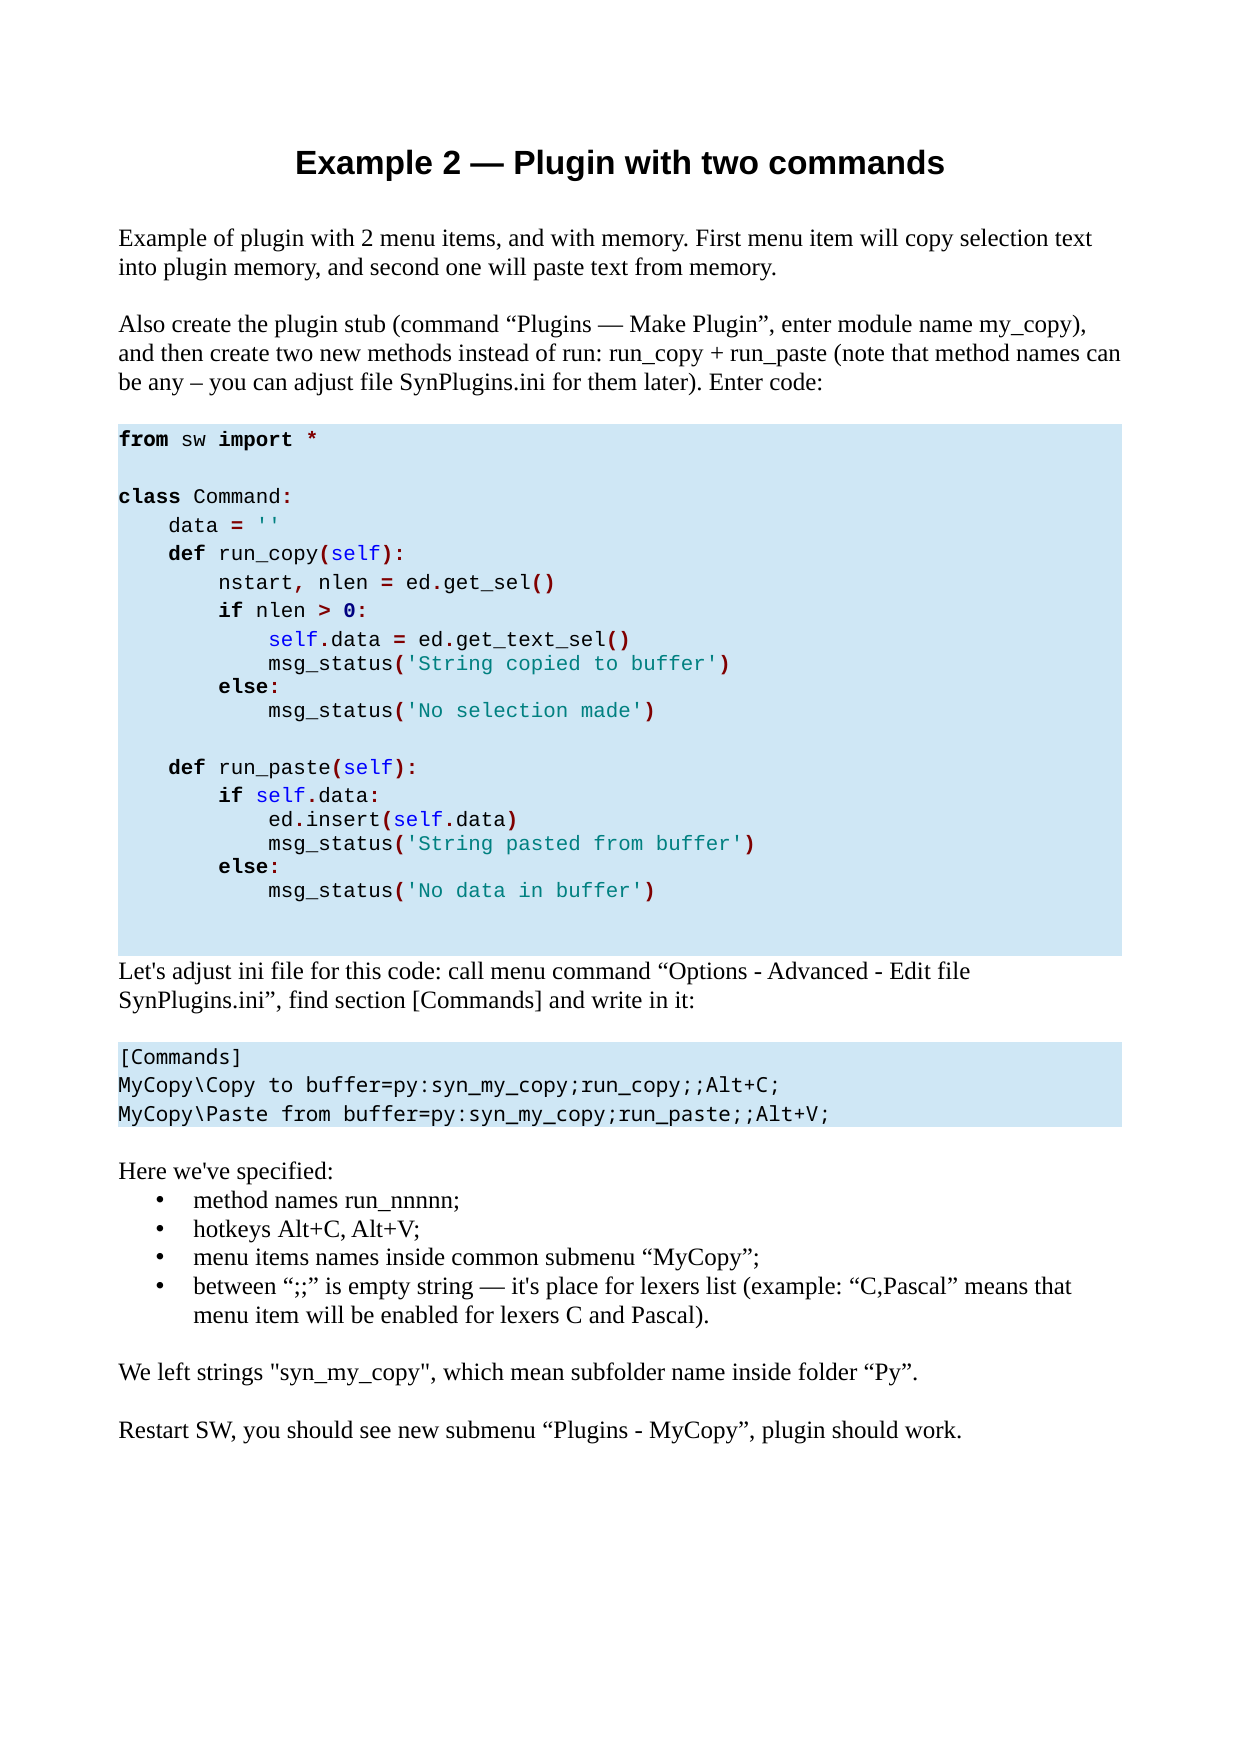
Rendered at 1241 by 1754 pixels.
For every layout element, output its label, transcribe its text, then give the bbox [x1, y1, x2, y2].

text def run_copy(self): [118, 538, 1122, 567]
text else: [118, 676, 1122, 700]
list method names run_nnnnn; [156, 1185, 1122, 1214]
text MyCopy\Copy to buffer=py:syn_my_copy;run_copy;;Alt+C; [118, 1071, 1122, 1099]
text self.data = ed.get_text_sel() [118, 624, 1122, 652]
text ed.insert(self.data) [118, 809, 1122, 833]
text [Commands] [118, 1042, 1122, 1071]
text class Command: [118, 481, 1122, 510]
text Restart SW, you should see new submenu “Plugins - MyCopy”, plugin should work. [118, 1415, 1122, 1444]
subtitle Example 2 — Plugin with two commands [118, 143, 1122, 182]
text msg_status('No data in buffer') [118, 880, 1122, 903]
text Here we've specified: [118, 1156, 1122, 1185]
text Let's adjust ini file for this code: call menu command “Options - Advanced - Edit file SynPlugins.ini”, find section [Commands] and write in it: [118, 956, 1122, 1013]
text msg_status('String pasted from buffer') [118, 833, 1122, 856]
text if nlen > 0: [118, 595, 1122, 624]
text Also create the plugin stub (command “Plugins — Make Plugin”, enter module name my_copy), and then create two new methods instead of run: run_copy + run_paste (note that method names can be any – you can adjust file SynPlugins.ini for them later). Enter code: [118, 309, 1122, 396]
text data = '' [118, 510, 1122, 538]
text msg_status('String copied to buffer') [118, 652, 1122, 676]
text nstart, nlen = ed.get_sel() [118, 567, 1122, 595]
list between “;;” is empty string — it's place for lexers list (example: “C,Pascal” means that menu item will be enabled for lexers C and Pascal). [156, 1271, 1122, 1329]
text def run_paste(self): [118, 752, 1122, 780]
text We left strings "syn_my_copy", which mean subfolder name inside folder “Py”. [118, 1357, 1122, 1386]
text if self.data: [118, 780, 1122, 809]
text Example of plugin with 2 menu items, and with memory. First menu item will copy selection text into plugin memory, and second one will paste text from memory. [118, 223, 1122, 281]
list menu items names inside common submenu “MyCopy”; [156, 1242, 1122, 1271]
text else: [118, 856, 1122, 880]
list hotkeys Alt+C, Alt+V; [156, 1214, 1122, 1242]
text msg_status('No selection made') [118, 700, 1122, 723]
text from sw import * [118, 424, 1122, 453]
text MyCopy\Paste from buffer=py:syn_my_copy;run_paste;;Alt+V; [118, 1099, 1122, 1127]
